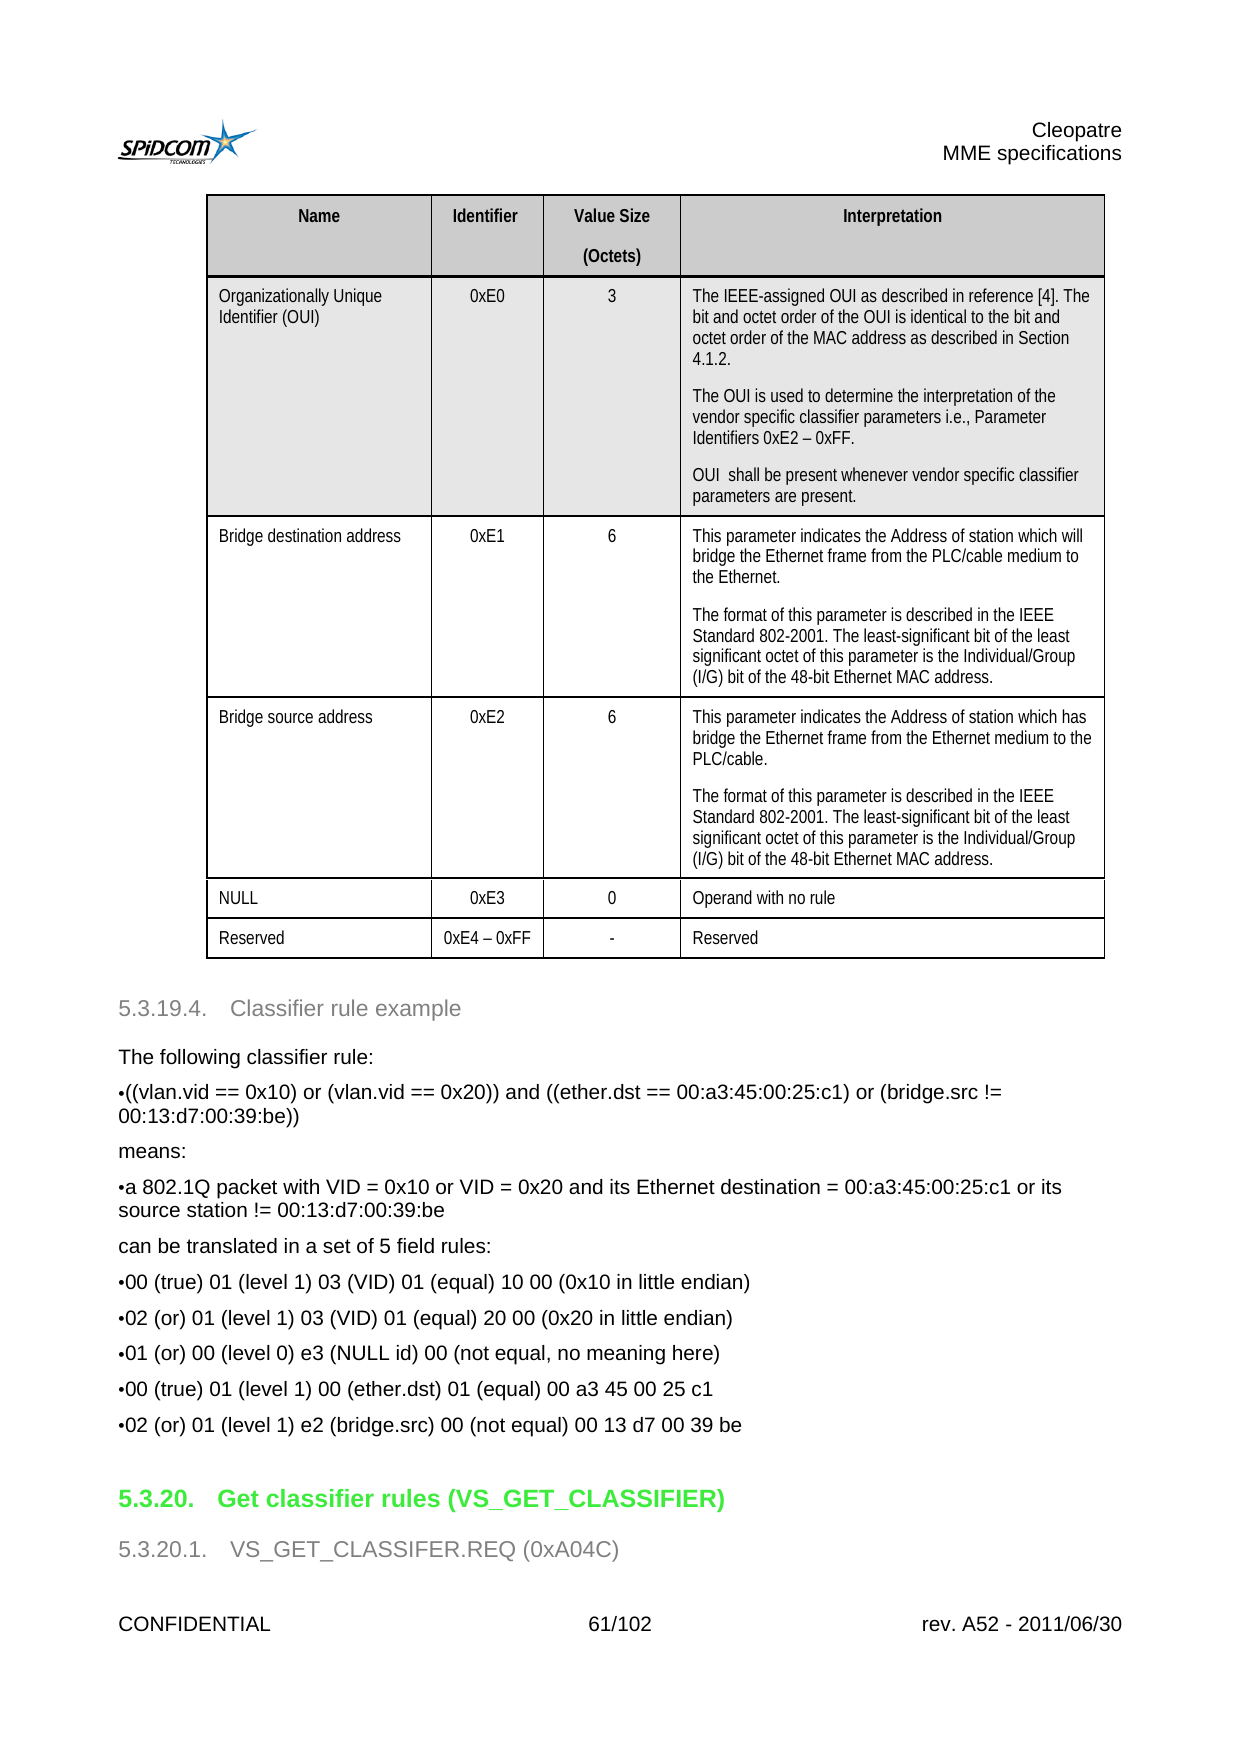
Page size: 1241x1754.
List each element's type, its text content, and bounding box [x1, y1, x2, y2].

table_cell 0xE3 [432, 880, 543, 917]
table_header Value Size (Octets) [544, 196, 680, 275]
table_cell NULL [208, 880, 431, 917]
table_cell The IEEE-assigned OUI as described in reference [4]. The bit and octet order of the OUI is identical to the bit and octet order of the MAC address as described in Section 4.1.2. The OUI is used to determine the interpretation of the vendor specific classifier parameters i.e., Parameter Identifiers 0xE2 – 0xFF. OUI shall be present whenever vendor specific classifier parameters are present. [681, 278, 1104, 515]
table_cell This parameter indicates the Address of station which has bridge the Ethernet frame from the Ethernet medium to the PLC/cable. The format of this parameter is described in the IEEE Standard 802-2001. The least-significant bit of the least significant octet of this parameter is the Individual/Group (I/G) bit of the 48-bit Ethernet MAC address. [681, 698, 1104, 877]
list 02 (or) 01 (level 1) e2 (bridge.src) 00 (not equal) 00 13 d7 00 39 be [118, 1413, 1122, 1436]
table_cell Operand with no rule [681, 880, 1104, 917]
subtitle Get classifier rules (VS_GET_CLASSIFIER) [118, 1485, 1122, 1513]
table_cell 0xE2 [432, 698, 543, 877]
text can be translated in a set of 5 field rules: [118, 1234, 1122, 1258]
table_cell - [544, 919, 680, 957]
subtitle Classifier rule example [118, 996, 1122, 1022]
table_cell 6 [544, 517, 680, 696]
table_cell 0xE4 – 0xFF [432, 919, 543, 957]
subtitle VS_GET_CLASSIFER.REQ (0xA04C) [118, 1536, 1122, 1562]
table_cell 0xE1 [432, 517, 543, 696]
table_cell Reserved [208, 919, 431, 957]
table_cell Reserved [681, 919, 1104, 957]
table_header Identifier [432, 196, 543, 275]
list 01 (or) 00 (level 0) e3 (NULL id) 00 (not equal, no meaning here) [118, 1342, 1122, 1365]
list ((vlan.vid == 0x10) or (vlan.vid == 0x20)) and ((ether.dst == 00:a3:45:00:25:c1) or (bridge.src != 00:13:d7:00:39:be)) [118, 1081, 1122, 1127]
table_header Name [208, 196, 431, 275]
table_cell 0xE0 [432, 278, 543, 515]
list 02 (or) 01 (level 1) 03 (VID) 01 (equal) 20 00 (0x20 in little endian) [118, 1306, 1122, 1329]
text The following classifier rule: [118, 1045, 1122, 1068]
text means: [118, 1140, 1122, 1163]
table_cell 3 [544, 278, 680, 515]
table_cell This parameter indicates the Address of station which will bridge the Ethernet frame from the PLC/cable medium to the Ethernet. The format of this parameter is described in the IEEE Standard 802-2001. The least-significant bit of the least significant octet of this parameter is the Individual/Group (I/G) bit of the 48-bit Ethernet MAC address. [681, 517, 1104, 696]
table_cell Organizationally Unique Identifier (OUI) [208, 278, 431, 515]
table_cell 6 [544, 698, 680, 877]
picture [117, 118, 258, 165]
list 00 (true) 01 (level 1) 00 (ether.dst) 01 (equal) 00 a3 45 00 25 c1 [118, 1377, 1122, 1401]
table_header Interpretation [681, 196, 1104, 275]
table_cell Bridge source address [208, 698, 431, 877]
table_cell 0 [544, 880, 680, 917]
list a 802.1Q packet with VID = 0x10 or VID = 0x20 and its Ethernet destination = 00:a3:45:00:25:c1 or its source station != 00:13:d7:00:39:be [118, 1176, 1122, 1222]
list 00 (true) 01 (level 1) 03 (VID) 01 (equal) 10 00 (0x10 in little endian) [118, 1270, 1122, 1293]
table_cell Bridge destination address [208, 517, 431, 696]
